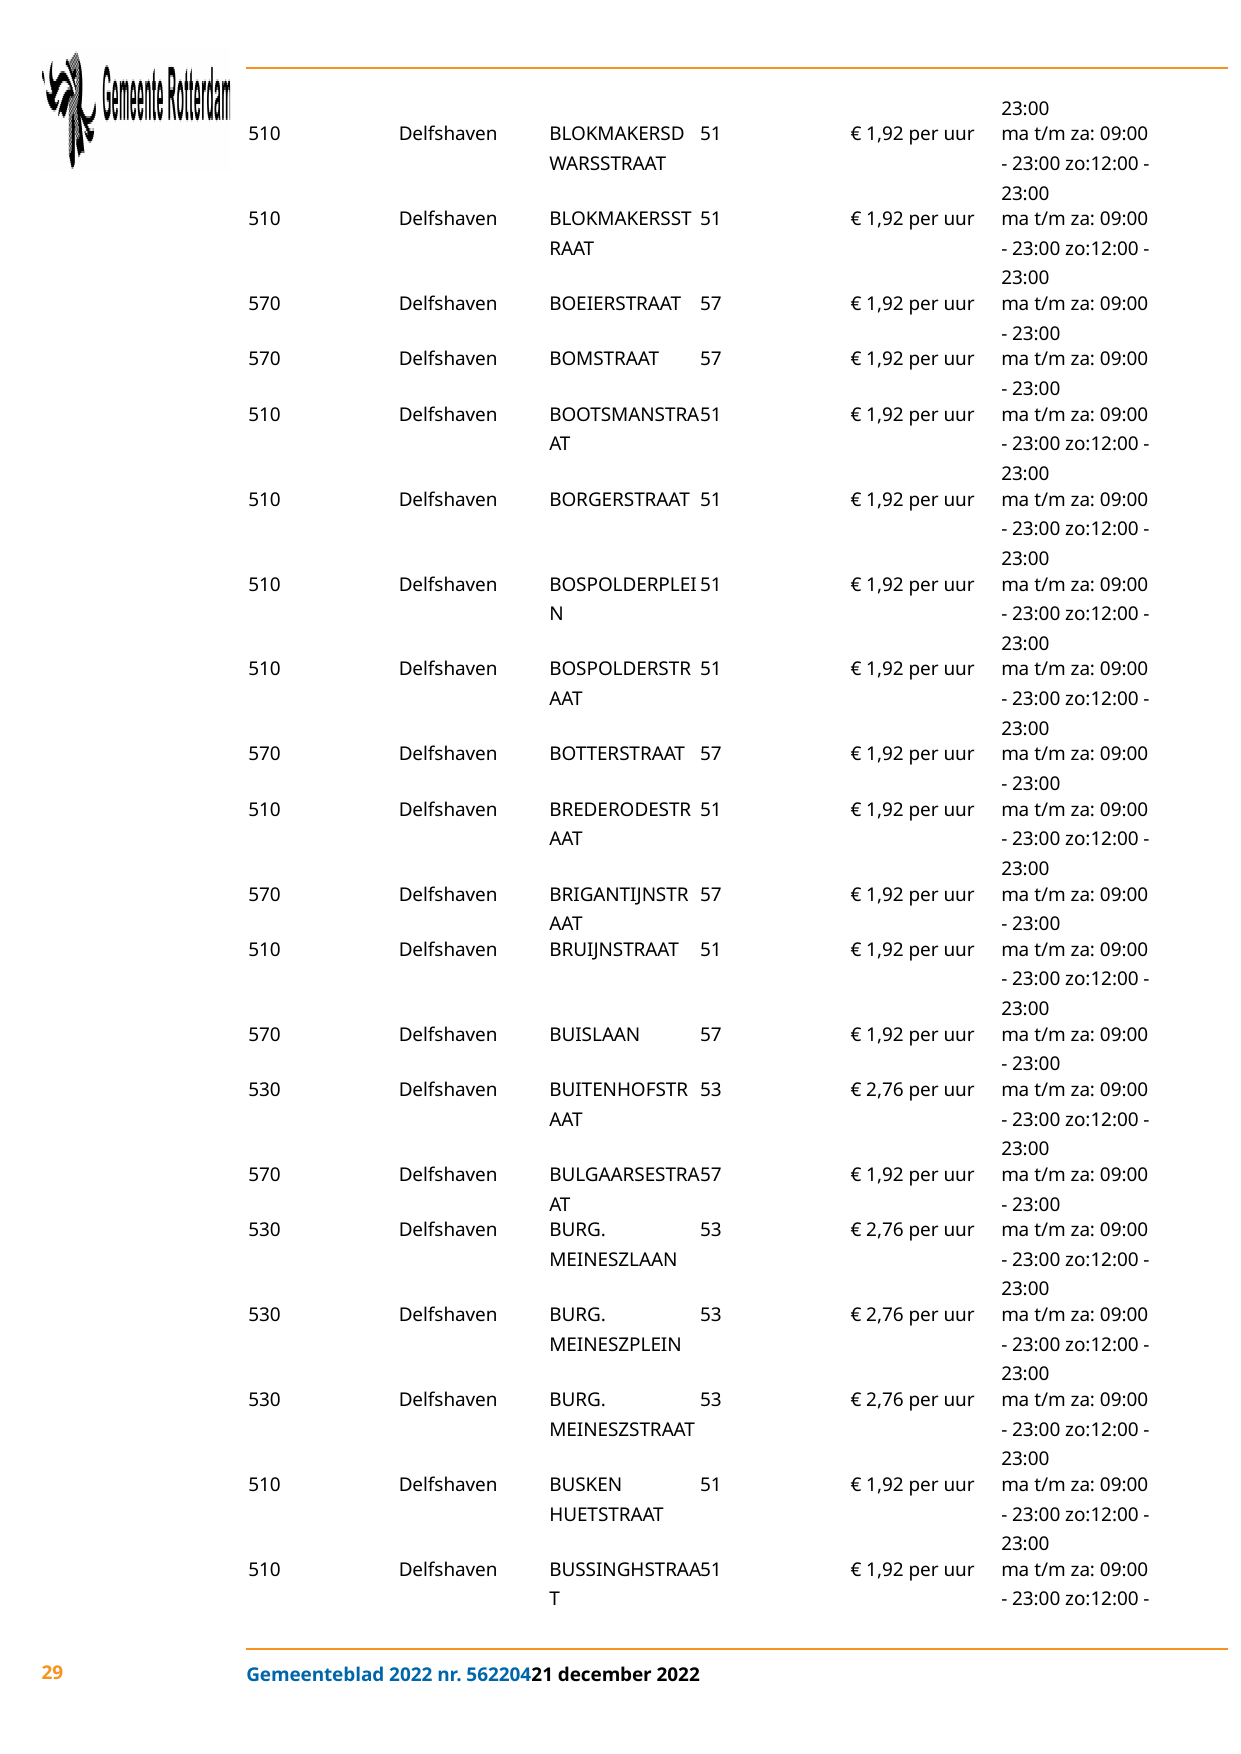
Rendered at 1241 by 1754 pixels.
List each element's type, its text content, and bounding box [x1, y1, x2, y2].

table_cell BULGAARSESTRAAT [549, 1161, 700, 1216]
table_cell 57 [700, 881, 850, 936]
table_cell Delfshaven [399, 656, 549, 741]
table_cell ma t/m za: 09:00 - 23:00 [1001, 1161, 1152, 1216]
table_cell Delfshaven [399, 1076, 549, 1161]
table_cell € 1,92 per uur [850, 1556, 1001, 1611]
table_cell Delfshaven [399, 1216, 549, 1301]
table_cell 530 [248, 1301, 398, 1386]
table_cell € 1,92 per uur [850, 656, 1001, 741]
table_cell € 1,92 per uur [850, 1161, 1001, 1216]
table_cell 510 [248, 936, 398, 1021]
table_cell BRUIJNSTRAAT [549, 936, 700, 1021]
table_cell Delfshaven [399, 1556, 549, 1611]
table_cell 510 [248, 1471, 398, 1556]
picture [41, 47, 231, 172]
table_cell ma t/m za: 09:00 - 23:00 zo:12:00 - 23:00 [1001, 401, 1152, 486]
table_cell BLOKMAKERSSTRAAT [549, 205, 700, 290]
table_cell BOTTERSTRAAT [549, 741, 700, 796]
table_cell 51 [700, 936, 850, 1021]
table_cell BOEIERSTRAAT [549, 290, 700, 346]
table_cell - 23:00 [1001, 95, 1152, 121]
table_cell ma t/m za: 09:00 - 23:00 zo:12:00 - 23:00 [1001, 1386, 1152, 1471]
table_cell BREDERODESTRAAT [549, 796, 700, 881]
table_cell ma t/m za: 09:00 - 23:00 zo:12:00 - 23:00 [1001, 1301, 1152, 1386]
table_cell 510 [248, 796, 398, 881]
table_cell ma t/m za: 09:00 - 23:00 zo:12:00 - 23:00 [1001, 205, 1152, 290]
table_cell € 1,92 per uur [850, 796, 1001, 881]
table_cell 53 [700, 1386, 850, 1471]
table_cell Delfshaven [399, 205, 549, 290]
table_cell € 1,92 per uur [850, 346, 1001, 401]
table_cell BOMSTRAAT [549, 346, 700, 401]
table_cell 57 [700, 346, 850, 401]
table_cell Delfshaven [399, 1301, 549, 1386]
table_cell 51 [700, 401, 850, 486]
table_cell € 2,76 per uur [850, 1386, 1001, 1471]
table_cell 510 [248, 656, 398, 741]
table_cell 51 [700, 1556, 850, 1611]
table_cell ma t/m za: 09:00 - 23:00 zo:12:00 - 23:00 [1001, 936, 1152, 1021]
table_cell 570 [248, 1161, 398, 1216]
table_cell € 1,92 per uur [850, 741, 1001, 796]
table_cell Delfshaven [399, 1161, 549, 1216]
table_cell [549, 95, 700, 121]
table_cell 510 [248, 1556, 398, 1611]
table_cell 570 [248, 741, 398, 796]
table_cell [248, 95, 398, 121]
table_cell Delfshaven [399, 881, 549, 936]
table_cell Delfshaven [399, 346, 549, 401]
table_cell BORGERSTRAAT [549, 486, 700, 571]
table_cell ma t/m za: 09:00 - 23:00 zo:12:00 - 23:00 [1001, 121, 1152, 205]
table_cell [850, 95, 1001, 121]
table_cell BOOTSMANSTRAAT [549, 401, 700, 486]
table_cell 530 [248, 1076, 398, 1161]
table_cell 570 [248, 881, 398, 936]
table_cell Delfshaven [399, 796, 549, 881]
table_cell ma t/m za: 09:00 - 23:00 zo:12:00 - 23:00 [1001, 1471, 1152, 1556]
table_cell BOSPOLDERSTRAAT [549, 656, 700, 741]
table_cell Delfshaven [399, 571, 549, 656]
table_cell 530 [248, 1386, 398, 1471]
table_cell BURG. MEINESZLAAN [549, 1216, 700, 1301]
table_cell Delfshaven [399, 1021, 549, 1076]
table_cell Delfshaven [399, 1471, 549, 1556]
table_cell 57 [700, 741, 850, 796]
table_cell BUSKEN HUETSTRAAT [549, 1471, 700, 1556]
table_cell 53 [700, 1216, 850, 1301]
table_cell BURG. MEINESZSTRAAT [549, 1386, 700, 1471]
table_cell € 1,92 per uur [850, 205, 1001, 290]
table_cell [700, 95, 850, 121]
table_cell € 2,76 per uur [850, 1076, 1001, 1161]
table_cell [399, 95, 549, 121]
table_cell ma t/m za: 09:00 - 23:00 zo:12:00 - 23:00 [1001, 1076, 1152, 1161]
table_cell 510 [248, 486, 398, 571]
table_cell € 2,76 per uur [850, 1301, 1001, 1386]
table_cell 51 [700, 796, 850, 881]
table_cell ma t/m za: 09:00 - 23:00 zo:12:00 - 23:00 [1001, 656, 1152, 741]
table_cell 530 [248, 1216, 398, 1301]
table_cell € 1,92 per uur [850, 1471, 1001, 1556]
table_cell 57 [700, 290, 850, 346]
table_cell 51 [700, 571, 850, 656]
table_cell € 1,92 per uur [850, 401, 1001, 486]
table_cell 51 [700, 656, 850, 741]
table_cell 510 [248, 205, 398, 290]
table_cell BOSPOLDERPLEIN [549, 571, 700, 656]
table_cell ma t/m za: 09:00 - 23:00 [1001, 1021, 1152, 1076]
table_cell ma t/m za: 09:00 - 23:00 [1001, 881, 1152, 936]
table_cell 57 [700, 1021, 850, 1076]
table_cell BUISLAAN [549, 1021, 700, 1076]
table_cell € 1,92 per uur [850, 936, 1001, 1021]
table_cell BUSSINGHSTRAAT [549, 1556, 700, 1611]
table_cell € 1,92 per uur [850, 1021, 1001, 1076]
table_cell € 1,92 per uur [850, 121, 1001, 205]
table_cell Delfshaven [399, 1386, 549, 1471]
table_cell Delfshaven [399, 741, 549, 796]
table_cell ma t/m za: 09:00 - 23:00 zo:12:00 - 23:00 [1001, 796, 1152, 881]
table_cell Delfshaven [399, 121, 549, 205]
table_cell € 1,92 per uur [850, 571, 1001, 656]
table_cell € 1,92 per uur [850, 881, 1001, 936]
table_cell ma t/m za: 09:00 - 23:00 [1001, 741, 1152, 796]
table_cell ma t/m za: 09:00 - 23:00 [1001, 346, 1152, 401]
table_cell BUITENHOFSTRAAT [549, 1076, 700, 1161]
table_cell € 2,76 per uur [850, 1216, 1001, 1301]
table_cell 51 [700, 486, 850, 571]
table_cell 51 [700, 205, 850, 290]
table_cell ma t/m za: 09:00 - 23:00 zo:12:00 - 23:00 [1001, 486, 1152, 571]
table_cell 51 [700, 1471, 850, 1556]
table_cell ma t/m za: 09:00 - 23:00 zo:12:00 - 23:00 [1001, 1216, 1152, 1301]
table_cell € 1,92 per uur [850, 290, 1001, 346]
table_cell BURG. MEINESZPLEIN [549, 1301, 700, 1386]
table_cell Delfshaven [399, 486, 549, 571]
table_cell 53 [700, 1301, 850, 1386]
table_cell ma t/m za: 09:00 - 23:00 [1001, 290, 1152, 346]
table_cell ma t/m za: 09:00 - 23:00 zo:12:00 [1001, 1556, 1152, 1611]
table_cell 510 [248, 571, 398, 656]
table_cell 51 [700, 121, 850, 205]
table_cell 510 [248, 401, 398, 486]
table_cell BRIGANTIJNSTRAAT [549, 881, 700, 936]
table_cell BLOKMAKERSDWARSSTRAAT [549, 121, 700, 205]
table_cell 570 [248, 346, 398, 401]
table_cell Delfshaven [399, 936, 549, 1021]
table_cell 510 [248, 121, 398, 205]
table_cell 570 [248, 290, 398, 346]
table_cell 570 [248, 1021, 398, 1076]
table_cell ma t/m za: 09:00 - 23:00 zo:12:00 - 23:00 [1001, 571, 1152, 656]
table_cell Delfshaven [399, 401, 549, 486]
table_cell € 1,92 per uur [850, 486, 1001, 571]
table_cell 57 [700, 1161, 850, 1216]
table_cell 53 [700, 1076, 850, 1161]
table_cell Delfshaven [399, 290, 549, 346]
